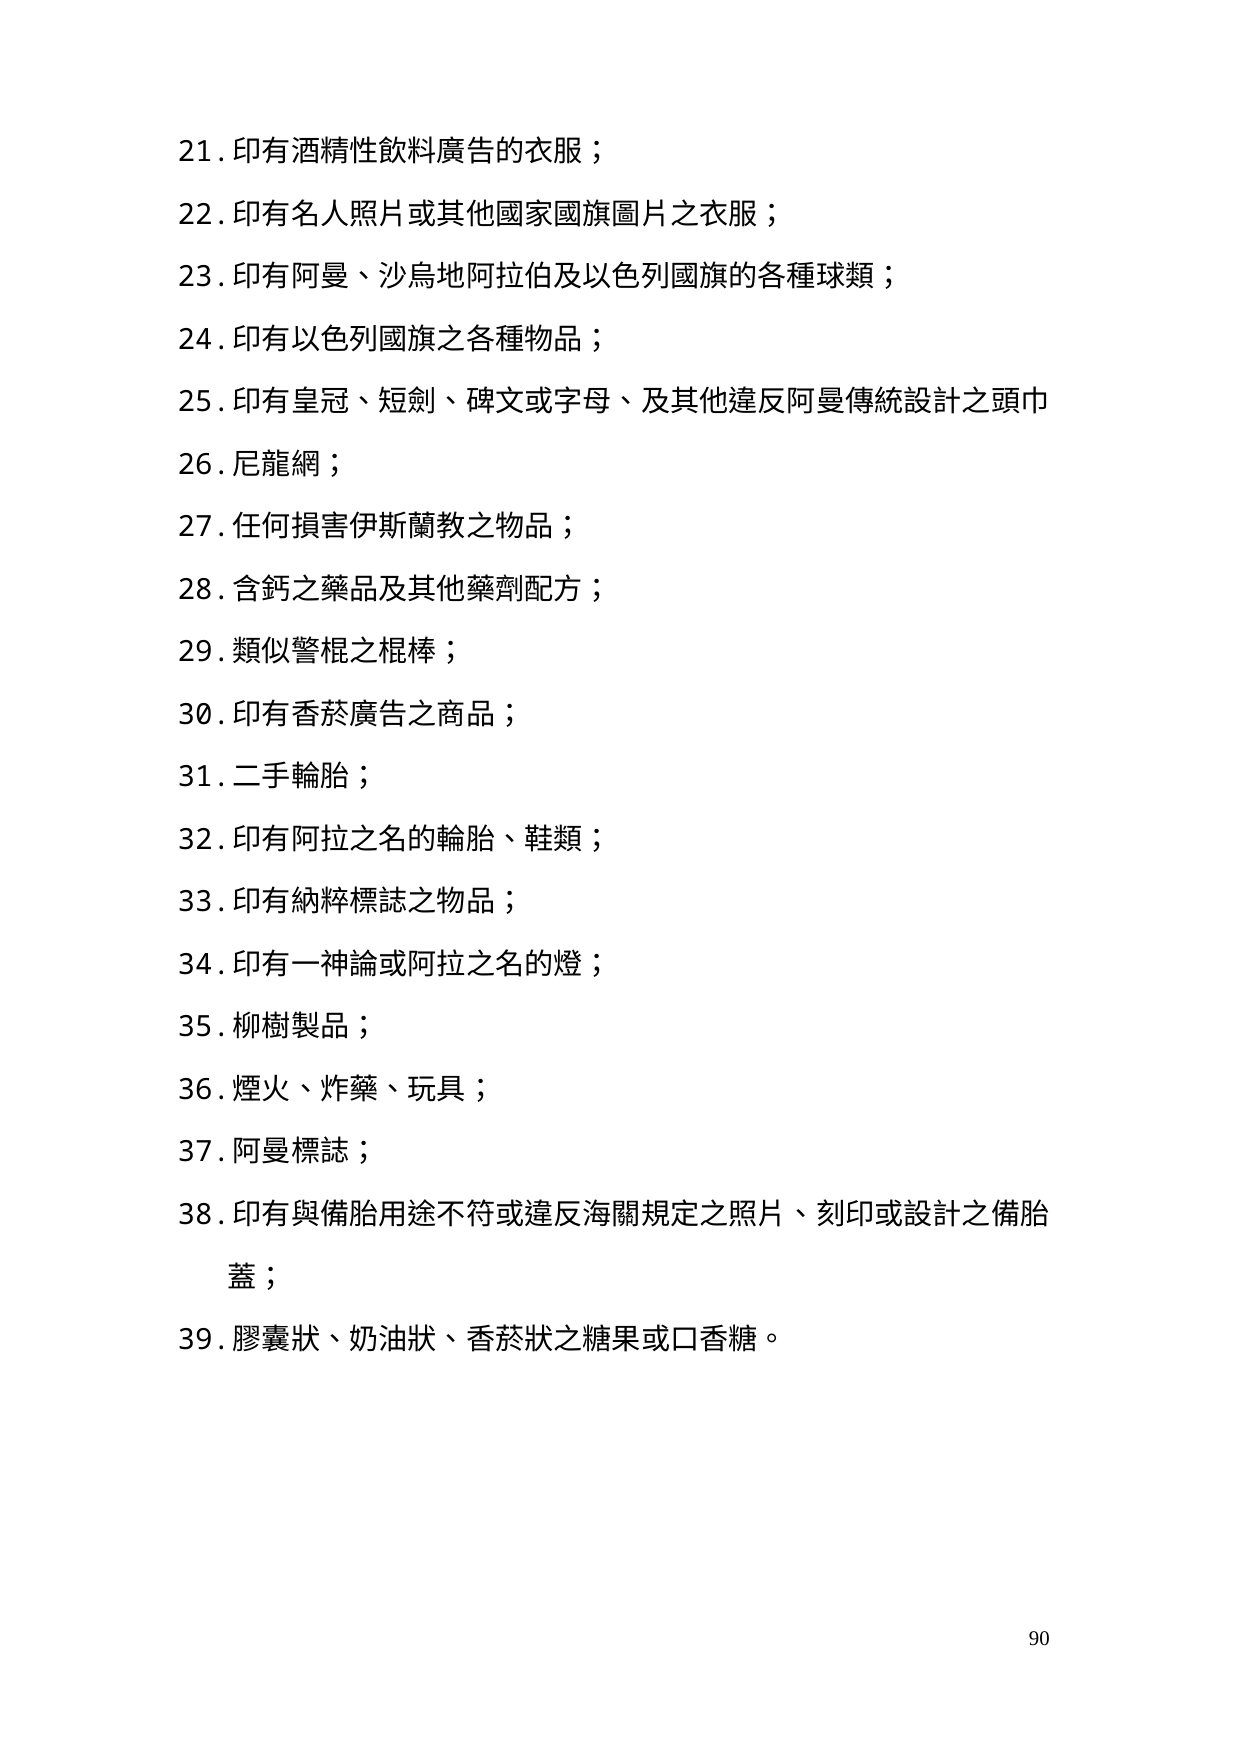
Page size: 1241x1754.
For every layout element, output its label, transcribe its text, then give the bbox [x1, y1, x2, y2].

list 印有香菸廣告之商品； [177, 670, 1063, 733]
list 類似警棍之棍棒； [177, 608, 1063, 670]
list 阿曼標誌； [177, 1108, 1063, 1170]
list 印有一神論或阿拉之名的燈； [177, 920, 1063, 983]
list 印有阿拉之名的輪胎、鞋類； [177, 795, 1063, 858]
list 印有與備胎用途不符或違反海關規定之照片、刻印或設計之備胎蓋； [177, 1170, 1063, 1295]
list 任何損害伊斯蘭教之物品； [177, 483, 1063, 545]
list 膠囊狀、奶油狀、香菸狀之糖果或口香糖。 [177, 1295, 1063, 1358]
list 印有名人照片或其他國家國旗圖片之衣服； [177, 170, 1063, 233]
list 印有納粹標誌之物品； [177, 858, 1063, 920]
list 柳樹製品； [177, 983, 1063, 1045]
list 煙火、炸藥、玩具； [177, 1045, 1063, 1108]
list 印有酒精性飲料廣告的衣服； [177, 108, 1063, 170]
list 尼龍網； [177, 420, 1063, 483]
list 印有以色列國旗之各種物品； [177, 295, 1063, 358]
list 含鈣之藥品及其他藥劑配方； [177, 545, 1063, 608]
list 印有皇冠、短劍、碑文或字母、及其他違反阿曼傳統設計之頭巾 [177, 358, 1063, 420]
list 二手輪胎； [177, 733, 1063, 795]
list 印有阿曼、沙烏地阿拉伯及以色列國旗的各種球類； [177, 233, 1063, 295]
